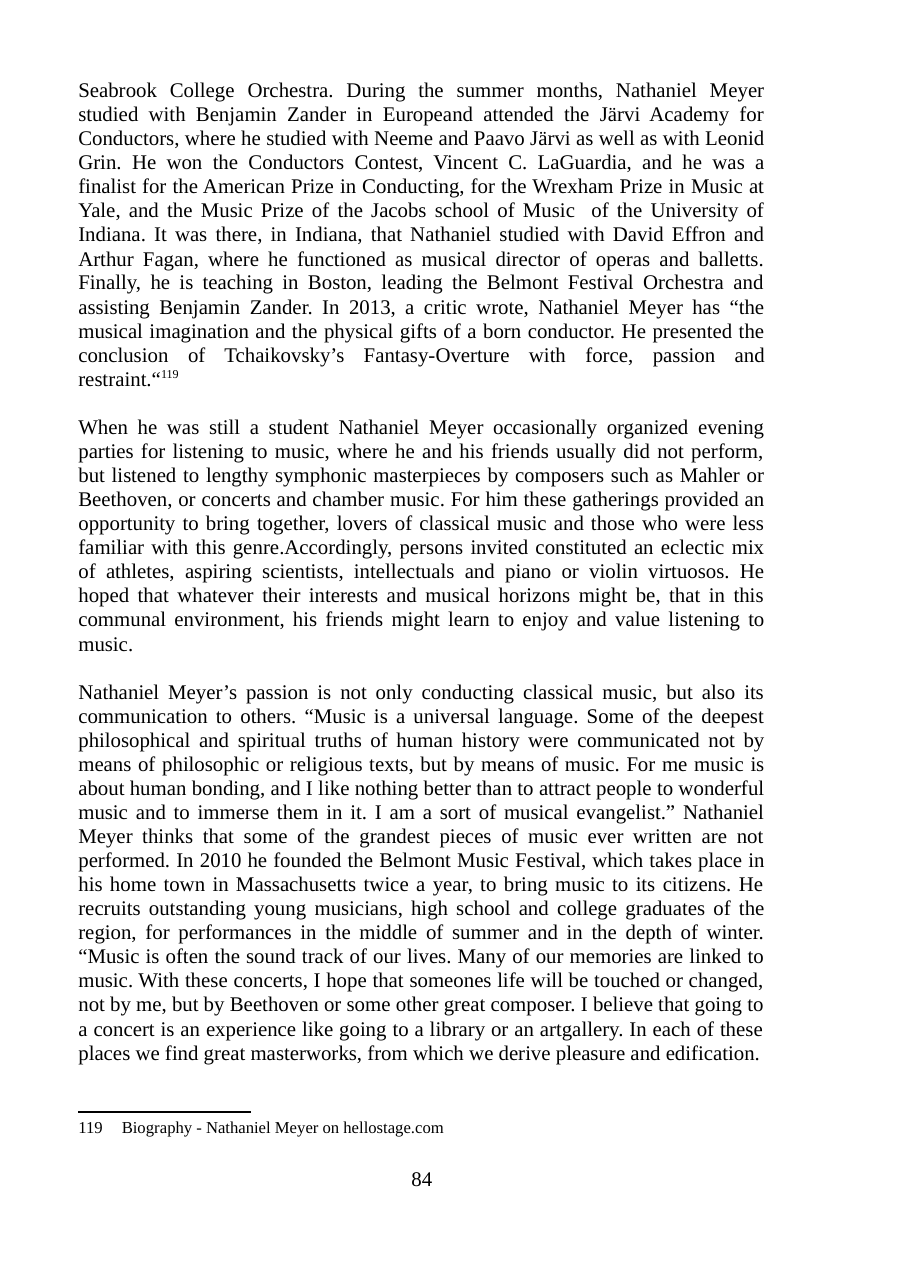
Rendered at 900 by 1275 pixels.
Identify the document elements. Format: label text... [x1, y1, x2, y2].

text Seabrook College Orchestra. During the summer months, Nathaniel Meyer studied with Benjamin Zander in Europeand attended the Järvi Academy for Conductors, where he studied with Neeme and Paavo Järvi as well as with Leonid Grin. He won the Conductors Contest, Vincent C. LaGuardia, and he was a finalist for the American Prize in Conducting, for the Wrexham Prize in Music at Yale, and the Music Prize of the Jacobs school of Music of the University of Indiana. It was there, in Indiana, that Nathaniel studied with David Effron and Arthur Fagan, where he functioned as musical director of operas and balletts. Finally, he is teaching in Boston, leading the Belmont Festival Orchestra and assisting Benjamin Zander. In 2013, a critic wrote, Nathaniel Meyer has “the musical imagination and the physical gifts of a born conductor. He presented the conclusion of Tchaikovsky’s Fantasy-Overture with force, passion and restraint.“ [78, 78, 765, 391]
text Biography - Nathaniel Meyer on hellostage.com [78, 1118, 765, 1137]
text When he was still a student Nathaniel Meyer occasionally organized evening parties for listening to music, where he and his friends usually did not perform, but listened to lengthy symphonic masterpieces by composers such as Mahler or Beethoven, or concerts and chamber music. For him these gatherings provided an opportunity to bring together, lovers of classical music and those who were less familiar with this genre.Accordingly, persons invited constituted an eclectic mix of athletes, aspiring scientists, intellectuals and piano or violin virtuosos. He hoped that whatever their interests and musical horizons might be, that in this communal environment, his friends might learn to enjoy and value listening to music. [78, 415, 765, 656]
text Nathaniel Meyer’s passion is not only conducting classical music, but also its communication to others. “Music is a universal language. Some of the deepest philosophical and spiritual truths of human history were communicated not by means of philosophic or religious texts, but by means of music. For me music is about human bonding, and I like nothing better than to attract people to wonderful music and to immerse them in it. I am a sort of musical evangelist.” Nathaniel Meyer thinks that some of the grandest pieces of music ever written are not performed. In 2010 he founded the Belmont Music Festival, which takes place in his home town in Massachusetts twice a year, to bring music to its citizens. He recruits outstanding young musicians, high school and college graduates of the region, for performances in the middle of summer and in the depth of winter. “Music is often the sound track of our lives. Many of our memories are linked to music. With these concerts, I hope that someones life will be touched or changed, not by me, but by Beethoven or some other great composer. I believe that going to a concert is an experience like going to a library or an artgallery. In each of these places we find great masterworks, from which we derive pleasure and edification. [78, 679, 765, 1064]
